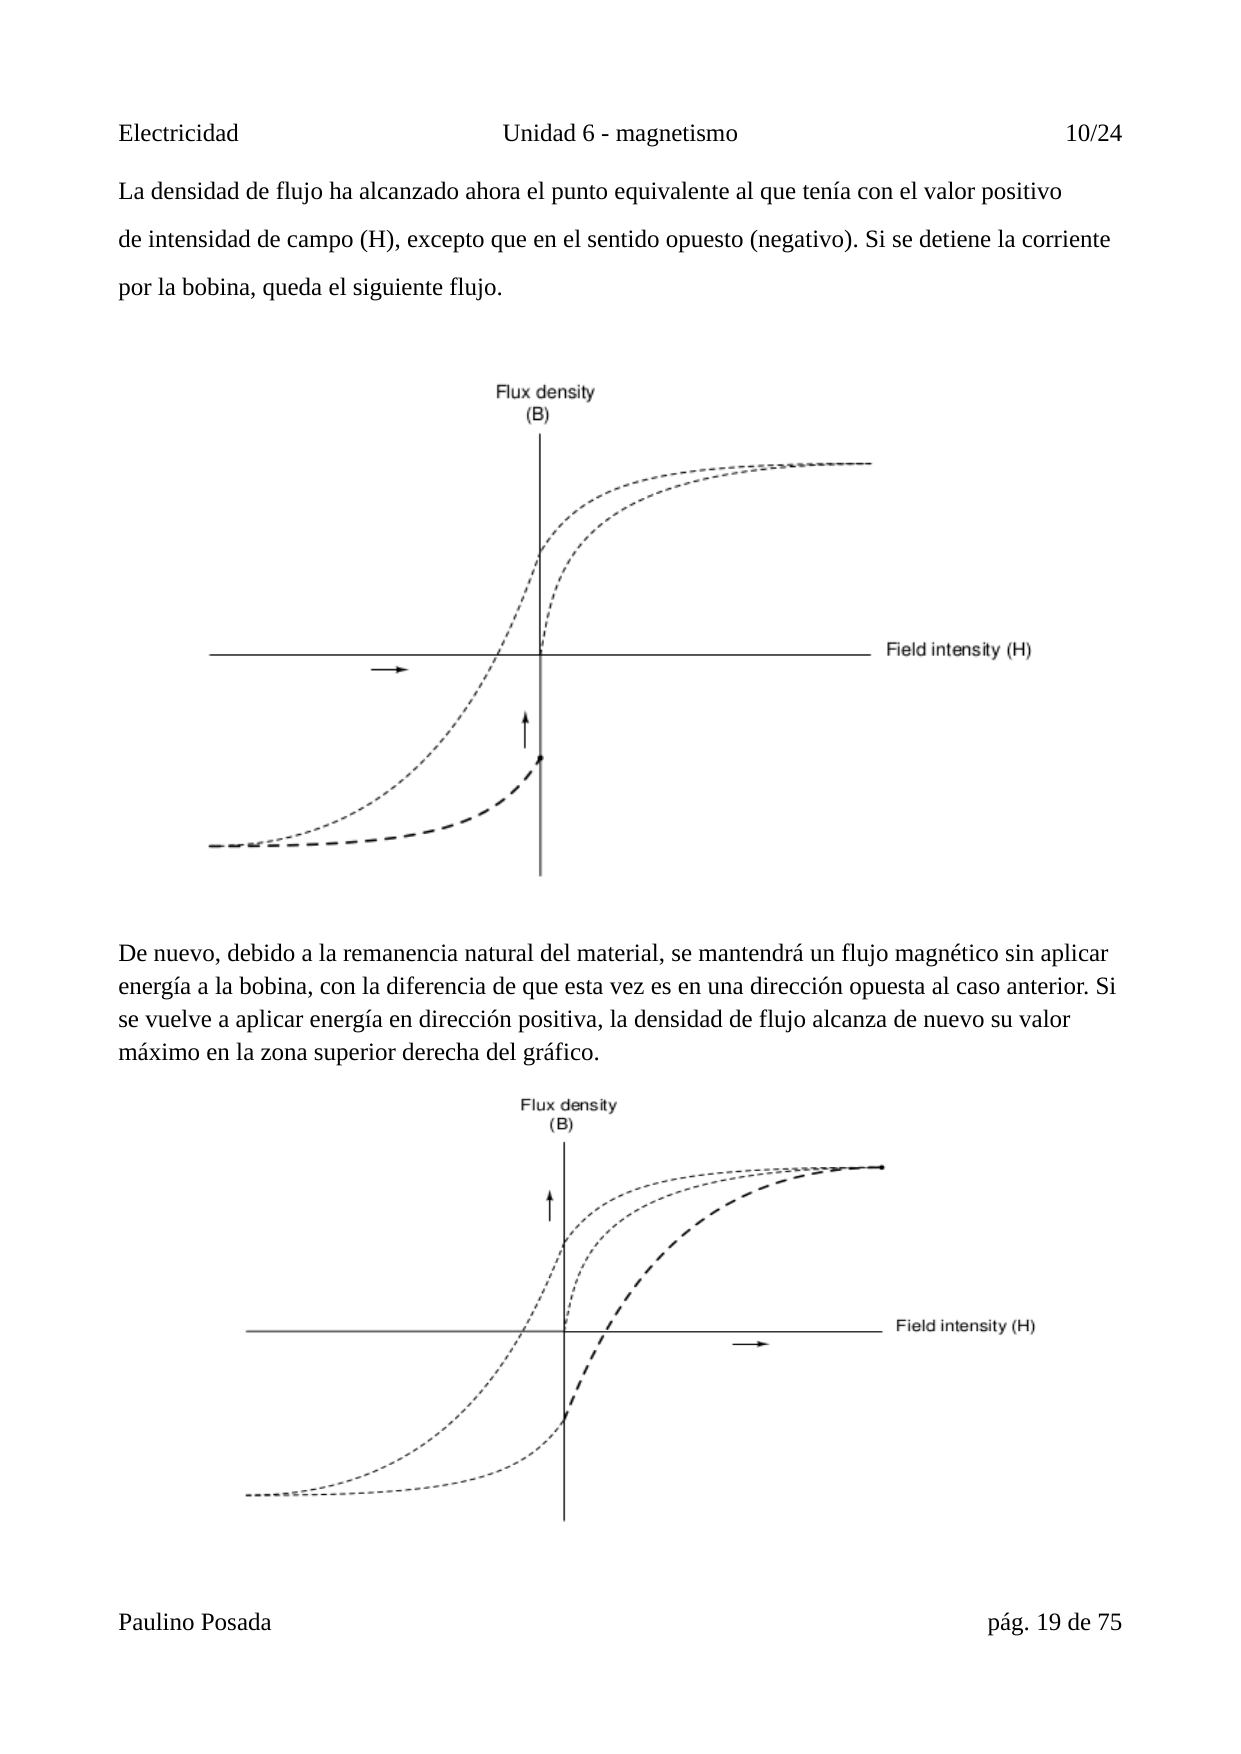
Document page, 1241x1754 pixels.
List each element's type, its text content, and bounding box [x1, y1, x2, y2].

text De nuevo, debido a la remanencia natural del material, se mantendrá un flujo magnético sin aplicar energía a la bobina, con la diferencia de que esta vez es en una dirección opuesta al caso anterior. Si se vuelve a aplicar energía en dirección positiva, la densidad de flujo alcanza de nuevo su valor máximo en la zona superior derecha del gráfico. [118, 938, 1122, 1066]
text La densidad de flujo ha alcanzado ahora el punto equivalente al que tenía con el valor positivo [118, 176, 1122, 205]
picture [191, 366, 1049, 887]
picture [194, 1084, 1046, 1547]
text de intensidad de campo (H), excepto que en el sentido opuesto (negativo). Si se detiene la corriente [118, 224, 1122, 253]
text por la bobina, queda el siguiente flujo. [118, 272, 1122, 300]
